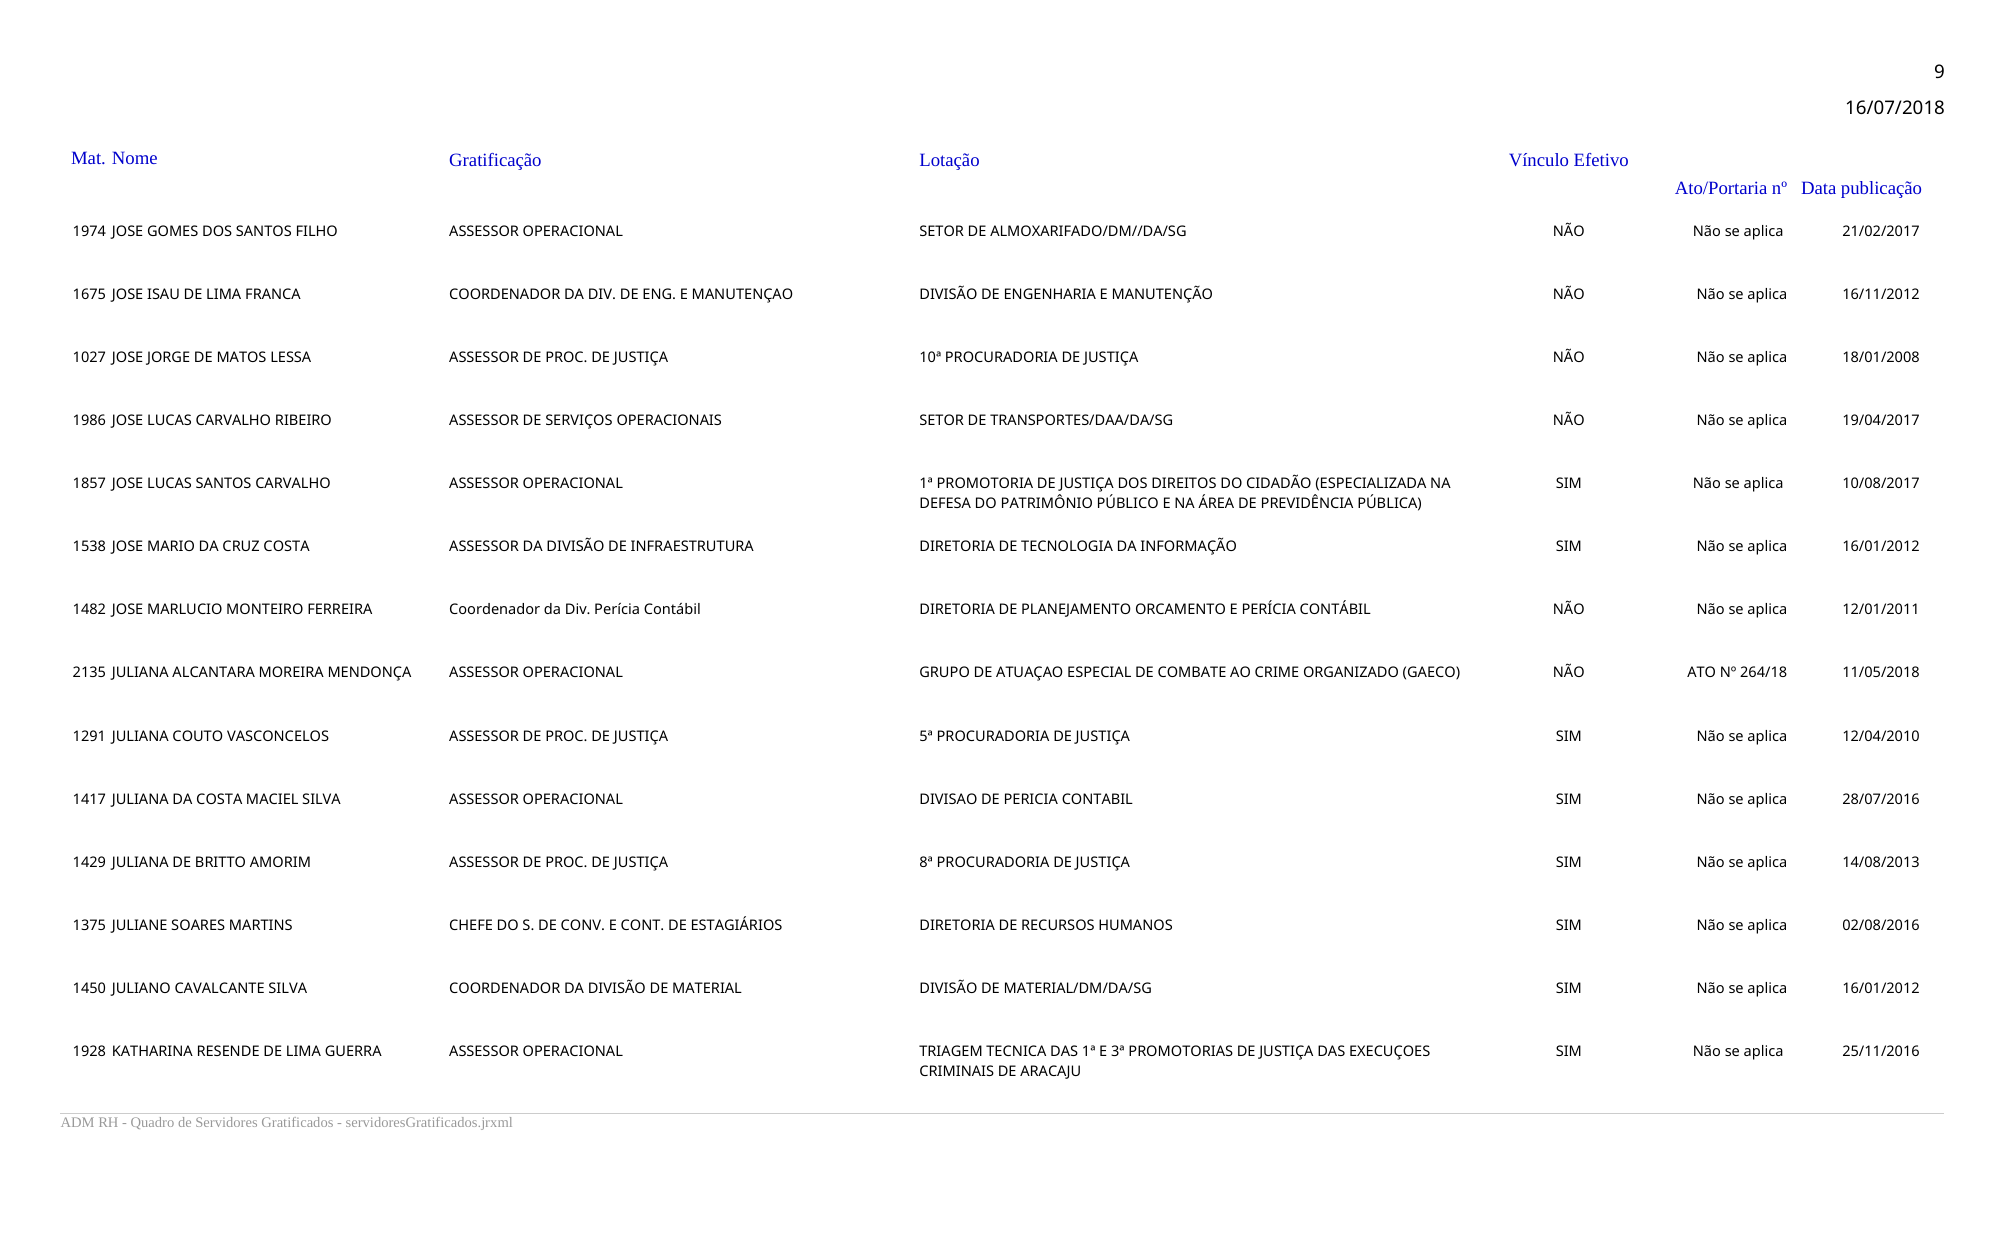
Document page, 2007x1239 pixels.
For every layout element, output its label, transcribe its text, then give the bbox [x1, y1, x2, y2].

table_cell JOSE ISAU DE LIMA FRANCA [112, 284, 440, 344]
table_cell [0, 249, 112, 262]
table_cell [1642, 249, 2007, 262]
table_cell [1486, 628, 1495, 641]
table_cell NÃO [1495, 410, 1642, 452]
table_cell [0, 725, 9, 754]
table_cell [0, 852, 9, 880]
table_cell ADM RH - Quadro de Servidores Gratificados - servidoresGratificados.jrxml [60, 1114, 1944, 1137]
table_cell [440, 704, 449, 722]
table_cell [1787, 789, 1792, 817]
table_cell Ato/Portaria nº [1650, 177, 1787, 207]
table_cell 1974 [9, 220, 106, 249]
table_cell [1486, 1083, 2007, 1101]
table_cell [910, 375, 919, 389]
table_cell [0, 95, 1790, 123]
table_cell [0, 312, 112, 326]
table_cell [910, 179, 919, 207]
table_cell [1642, 817, 2007, 831]
table_cell [910, 1041, 919, 1069]
table_cell [1486, 662, 1495, 691]
table_cell [1486, 852, 1495, 880]
table_cell [910, 410, 919, 438]
table_cell [0, 915, 9, 943]
table_cell Não se aplica [1650, 1041, 1787, 1069]
table_cell [910, 915, 919, 943]
table_cell [910, 817, 919, 831]
table_cell [910, 628, 919, 641]
table_cell 1291 [9, 725, 106, 754]
table_cell [440, 347, 449, 375]
table_cell 25/11/2016 [1793, 1041, 1919, 1069]
table_cell [440, 263, 449, 281]
table_cell 1375 [9, 915, 106, 943]
table_cell [1486, 1020, 2007, 1038]
table_cell [1642, 1070, 2007, 1083]
table_cell 1482 [9, 599, 106, 628]
table_cell [1486, 641, 2007, 659]
table_cell [440, 220, 449, 249]
table_cell [106, 473, 112, 501]
table_cell 28/07/2016 [1793, 789, 1919, 817]
table_cell JOSE LUCAS CARVALHO RIBEIRO [112, 410, 440, 470]
table_cell [1486, 473, 1495, 501]
table_cell ASSESSOR DE PROC. DE JUSTIÇA [449, 725, 910, 786]
table_cell [1945, 95, 2007, 123]
table_cell Não se aplica [1650, 284, 1787, 312]
table_cell [910, 880, 919, 894]
table_cell 1986 [9, 410, 106, 438]
table_cell 9 [1790, 59, 1944, 85]
table_cell [106, 284, 112, 312]
table_cell [910, 438, 919, 452]
table_cell 16/11/2012 [1793, 284, 1919, 312]
table_cell [440, 599, 449, 628]
table_cell [106, 1041, 112, 1069]
table_cell [1920, 852, 2007, 880]
table_cell [440, 1006, 449, 1020]
table_cell [1945, 1113, 2007, 1137]
table_cell [1486, 263, 2007, 281]
table_cell [910, 565, 919, 578]
table_cell [0, 957, 112, 975]
table_cell [1920, 473, 2007, 501]
table_cell [0, 209, 2007, 217]
table_cell [1486, 249, 1495, 262]
table_cell ASSESSOR DE PROC. DE JUSTIÇA [449, 852, 910, 912]
table_cell [1486, 817, 1495, 831]
table_cell CHEFE DO S. DE CONV. E CONT. DE ESTAGIÁRIOS [449, 915, 910, 975]
table_cell [1486, 894, 2007, 912]
table_cell Coordenador da Div. Perícia Contábil [449, 599, 910, 659]
table_cell [1642, 1041, 1649, 1069]
table_cell [0, 1113, 60, 1137]
table_header Mat. [44, 147, 106, 177]
table_cell [440, 691, 449, 704]
table_cell [910, 284, 919, 312]
table_cell JULIANA DA COSTA MACIEL SILVA [112, 789, 440, 849]
table_cell [1642, 943, 2007, 957]
table_cell [0, 831, 112, 849]
table_cell [910, 704, 919, 722]
table_cell [440, 894, 449, 912]
table_cell 1429 [9, 852, 106, 880]
table_cell [440, 1020, 449, 1038]
table_cell JOSE LUCAS SANTOS CARVALHO [112, 473, 440, 533]
table_cell 21/02/2017 [1793, 220, 1919, 249]
table_cell 8ª PROCURADORIA DE JUSTIÇA [919, 852, 1486, 912]
table_cell [910, 473, 919, 501]
table_cell [1922, 179, 2007, 207]
table_cell [1642, 312, 2007, 326]
table_cell [0, 179, 44, 207]
table_cell [1486, 978, 1495, 1006]
table_cell [1787, 1041, 1792, 1069]
table_cell [106, 725, 112, 754]
table_cell Não se aplica [1650, 347, 1787, 375]
table_cell [1486, 599, 1495, 628]
table_cell [0, 704, 112, 722]
table_cell [440, 578, 449, 596]
table_cell Não se aplica [1650, 410, 1787, 438]
table_cell [1920, 789, 2007, 817]
table_cell [440, 915, 449, 943]
table_cell [1642, 565, 2007, 578]
table_cell 1928 [9, 1041, 106, 1069]
table_cell [1642, 473, 1649, 501]
table_cell [0, 501, 112, 515]
table_cell [1486, 501, 1495, 515]
table_cell [1787, 978, 1792, 1006]
table_cell COORDENADOR DA DIV. DE ENG. E MANUTENÇAO [449, 284, 910, 344]
table_cell [1486, 179, 1495, 207]
table_cell SIM [1495, 473, 1642, 515]
table_cell NÃO [1495, 347, 1642, 389]
table_cell [910, 691, 919, 704]
table_cell [1787, 725, 1792, 754]
table_cell [0, 438, 112, 452]
table_cell [910, 501, 919, 515]
table_cell [1486, 565, 1495, 578]
table_cell [440, 410, 449, 438]
table_cell [440, 831, 449, 849]
table_cell [0, 943, 112, 957]
table_cell [910, 149, 919, 177]
table_cell [910, 312, 919, 326]
table_cell ASSESSOR OPERACIONAL [449, 473, 910, 533]
table_cell [0, 662, 9, 691]
table_cell [0, 149, 44, 177]
table_cell [0, 628, 112, 641]
table_cell ATO Nº 264/18 [1650, 662, 1787, 691]
table_cell [1486, 389, 2007, 407]
table_cell [910, 452, 919, 470]
table_cell [112, 177, 199, 207]
table_cell 1417 [9, 789, 106, 817]
table_cell [910, 1006, 919, 1020]
table_cell [440, 768, 449, 786]
table_cell [1486, 326, 2007, 344]
table_cell [1642, 536, 1649, 564]
table_cell [0, 473, 9, 501]
table_cell [910, 662, 919, 691]
table_cell [1642, 852, 1649, 880]
table_cell [1642, 438, 2007, 452]
table_cell Não se aplica [1650, 473, 1787, 501]
table_cell [0, 817, 112, 831]
table_cell [1486, 754, 1495, 767]
table_cell SIM [1495, 725, 1642, 767]
table_cell [1486, 957, 2007, 975]
table_cell 2135 [9, 662, 106, 691]
table_cell [1787, 220, 1792, 249]
table_cell SETOR DE TRANSPORTES/DAA/DA/SG [919, 410, 1486, 470]
table_cell DIVISÃO DE ENGENHARIA E MANUTENÇÃO [919, 284, 1486, 344]
table_cell [106, 978, 112, 1006]
table_cell [0, 978, 9, 1006]
table_cell DIVISÃO DE MATERIAL/DM/DA/SG [919, 978, 1486, 1038]
table_cell 16/01/2012 [1793, 536, 1919, 564]
table_cell [440, 754, 449, 767]
table_cell DIVISAO DE PERICIA CONTABIL [919, 789, 1486, 849]
table_cell [0, 375, 112, 389]
table_cell [1642, 375, 2007, 389]
table_header [1650, 147, 1787, 177]
table_cell [1642, 410, 1649, 438]
table_cell [910, 768, 919, 786]
table_cell [0, 59, 1790, 85]
table_cell [440, 249, 449, 262]
table_cell 1857 [9, 473, 106, 501]
table_cell [1486, 375, 1495, 389]
table_cell [910, 978, 919, 1006]
table_cell 16/01/2012 [1793, 978, 1919, 1006]
table_cell [440, 452, 449, 470]
table_cell [1486, 312, 1495, 326]
table_cell [1787, 473, 1792, 501]
table_cell 10ª PROCURADORIA DE JUSTIÇA [919, 347, 1486, 407]
table_cell [1486, 149, 1495, 177]
table_cell [0, 263, 112, 281]
table_cell [440, 312, 449, 326]
table_cell [910, 347, 919, 375]
table_cell [106, 789, 112, 817]
table_cell [910, 249, 919, 262]
table_cell [1486, 438, 1495, 452]
table_cell 1ª PROMOTORIA DE JUSTIÇA DOS DIREITOS DO CIDADÃO (ESPECIALIZADA NA DEFESA DO PATRIMÔNIO PÚBLICO E NA ÁREA DE PREVIDÊNCIA PÚBLICA) [919, 473, 1486, 533]
table_cell DIRETORIA DE PLANEJAMENTO ORCAMENTO E PERÍCIA CONTÁBIL [919, 599, 1486, 659]
table_cell [1920, 410, 2007, 438]
table_cell [1486, 691, 1495, 704]
table_cell [440, 978, 449, 1006]
table_cell ASSESSOR OPERACIONAL [449, 1041, 910, 1101]
table_cell Não se aplica [1650, 599, 1787, 628]
table_cell [910, 263, 919, 281]
table_cell [1920, 725, 2007, 754]
table_cell [910, 1083, 919, 1101]
table_cell [0, 789, 9, 817]
table_cell [1642, 915, 1649, 943]
table_cell [1486, 1041, 1495, 1069]
table_cell [0, 894, 112, 912]
table_cell [0, 1101, 2007, 1113]
table_cell [440, 375, 449, 389]
table_cell [1495, 178, 1642, 207]
table_cell JOSE MARLUCIO MONTEIRO FERREIRA [112, 599, 440, 659]
table_cell [910, 1070, 919, 1083]
table_cell [440, 1041, 449, 1069]
table_cell [440, 326, 449, 344]
table_cell SIM [1495, 852, 1642, 894]
table_cell Não se aplica [1650, 725, 1787, 754]
table_cell [1787, 662, 1792, 691]
table_cell 1450 [9, 978, 106, 1006]
table_cell JOSE JORGE DE MATOS LESSA [112, 347, 440, 407]
table_cell [440, 473, 449, 501]
table_cell [0, 515, 112, 533]
table_cell [1486, 831, 2007, 849]
table_cell [1642, 880, 2007, 894]
table_cell [449, 178, 910, 207]
table_cell ASSESSOR DA DIVISÃO DE INFRAESTRUTURA [449, 536, 910, 596]
table_cell [1920, 915, 2007, 943]
table_cell [1486, 284, 1495, 312]
table_cell SETOR DE ALMOXARIFADO/DM//DA/SG [919, 220, 1486, 281]
table_cell [1642, 149, 1649, 177]
table_cell [106, 852, 112, 880]
table_cell [1642, 725, 1649, 754]
table_cell [1642, 220, 1649, 249]
table_cell [440, 641, 449, 659]
table_cell [910, 578, 919, 596]
table_header Nome [112, 147, 199, 177]
table_cell ASSESSOR DE SERVIÇOS OPERACIONAIS [449, 410, 910, 470]
table_cell [1920, 284, 2007, 312]
table_cell JOSE GOMES DOS SANTOS FILHO [112, 220, 440, 281]
table_cell 19/04/2017 [1793, 410, 1919, 438]
table_cell [0, 1006, 112, 1020]
table_cell [1486, 1006, 1495, 1020]
table_cell [0, 326, 112, 344]
table_cell [106, 347, 112, 375]
table_cell [106, 536, 112, 564]
table_cell [1642, 599, 1649, 628]
table_cell [1486, 347, 1495, 375]
table_cell [0, 768, 112, 786]
table_cell [919, 178, 1486, 207]
table_cell [1642, 662, 1649, 691]
table_cell [1787, 599, 1792, 628]
table_cell [0, 123, 2007, 146]
table_cell [106, 149, 112, 177]
table_cell [0, 754, 112, 767]
table_cell JULIANA ALCANTARA MOREIRA MENDONÇA [112, 662, 440, 722]
table_cell [1486, 915, 1495, 943]
table_cell Vínculo Efetivo [1495, 149, 1642, 178]
table_cell [0, 284, 9, 312]
table_cell DIRETORIA DE TECNOLOGIA DA INFORMAÇÃO [919, 536, 1486, 596]
table_cell [1486, 578, 2007, 596]
table_cell ASSESSOR OPERACIONAL [449, 789, 910, 849]
table_cell [1920, 220, 2007, 249]
table_cell [0, 578, 112, 596]
table_cell [910, 1020, 919, 1038]
table_cell 16/07/2018 [1790, 95, 1944, 123]
table_cell [0, 880, 112, 894]
table_cell [1920, 662, 2007, 691]
table_cell [910, 754, 919, 767]
table_cell [1787, 284, 1792, 312]
table_cell [1945, 59, 2007, 85]
table_cell [0, 85, 2007, 91]
table_cell Data publicação [1787, 177, 1922, 207]
table_header [0, 0, 2007, 57]
table_cell Não se aplica [1650, 915, 1787, 943]
table_cell KATHARINA RESENDE DE LIMA GUERRA [112, 1041, 440, 1101]
table_cell [1787, 410, 1792, 438]
table_cell [910, 326, 919, 344]
table_cell [1642, 754, 2007, 767]
table_cell Lotação [919, 149, 1486, 178]
table_cell [910, 789, 919, 817]
table_cell [0, 220, 9, 249]
table_cell ASSESSOR OPERACIONAL [449, 220, 910, 281]
table_cell [1486, 789, 1495, 817]
table_cell SIM [1495, 1041, 1642, 1083]
table_cell Gratificação [449, 149, 910, 178]
table_cell 11/05/2018 [1793, 662, 1919, 691]
table_cell [0, 599, 9, 628]
table_cell 18/01/2008 [1793, 347, 1919, 375]
table_cell [1486, 768, 2007, 786]
table_cell [1642, 978, 1649, 1006]
table_cell [440, 501, 449, 515]
table_cell [106, 179, 112, 207]
table_cell [910, 725, 919, 754]
table_cell JOSE MARIO DA CRUZ COSTA [112, 536, 440, 596]
table_cell [1486, 704, 2007, 722]
table_cell [0, 410, 9, 438]
table_cell [0, 565, 112, 578]
table_cell COORDENADOR DA DIVISÃO DE MATERIAL [449, 978, 910, 1038]
table_cell [910, 894, 919, 912]
table_cell [440, 943, 449, 957]
table_cell [1920, 599, 2007, 628]
table_cell 1538 [9, 536, 106, 564]
table_cell [1486, 943, 1495, 957]
table_cell JULIANE SOARES MARTINS [112, 915, 440, 975]
table_cell [910, 852, 919, 880]
table_cell [910, 515, 919, 533]
table_cell [1486, 410, 1495, 438]
table_cell [910, 536, 919, 564]
table_cell [1642, 347, 1649, 375]
table_cell 14/08/2013 [1793, 852, 1919, 880]
table_cell [199, 179, 449, 207]
table_cell [1486, 515, 2007, 533]
table_cell NÃO [1495, 599, 1642, 641]
table_cell [440, 284, 449, 312]
table_cell [910, 831, 919, 849]
table_cell 1675 [9, 284, 106, 312]
table_cell [106, 915, 112, 943]
table_cell [1787, 852, 1792, 880]
table_cell [1486, 1070, 1495, 1083]
table_cell [1486, 536, 1495, 564]
table_cell [910, 641, 919, 659]
table_cell [440, 852, 449, 880]
table_cell GRUPO DE ATUAÇAO ESPECIAL DE COMBATE AO CRIME ORGANIZADO (GAECO) [919, 662, 1486, 722]
table_cell [0, 1083, 112, 1101]
table_cell JULIANA DE BRITTO AMORIM [112, 852, 440, 912]
table_cell [910, 389, 919, 407]
table_cell [910, 957, 919, 975]
table_cell [199, 149, 449, 177]
table_cell [1642, 284, 1649, 312]
table_header [1787, 147, 1922, 177]
table_cell 1027 [9, 347, 106, 375]
table_cell Não se aplica [1650, 852, 1787, 880]
table_cell TRIAGEM TECNICA DAS 1ª E 3ª PROMOTORIAS DE JUSTIÇA DAS EXECUÇOES CRIMINAIS DE ARACAJU [919, 1041, 1486, 1101]
table_cell ASSESSOR DE PROC. DE JUSTIÇA [449, 347, 910, 407]
table_cell [1787, 915, 1792, 943]
table_cell [1920, 536, 2007, 564]
table_cell [106, 662, 112, 691]
table_cell [440, 1083, 449, 1101]
table_cell NÃO [1495, 284, 1642, 326]
table_cell [1920, 1041, 2007, 1069]
table_cell 5ª PROCURADORIA DE JUSTIÇA [919, 725, 1486, 786]
table_cell [440, 880, 449, 894]
table_cell [0, 641, 112, 659]
table_cell 10/08/2017 [1793, 473, 1919, 501]
table_cell JULIANO CAVALCANTE SILVA [112, 978, 440, 1038]
table_cell [0, 1020, 112, 1038]
table_cell [1642, 179, 1649, 207]
table_cell [440, 628, 449, 641]
table_cell NÃO [1495, 220, 1642, 262]
table_cell Não se aplica [1650, 789, 1787, 817]
table_cell [0, 347, 9, 375]
table_cell SIM [1495, 915, 1642, 957]
table_cell [1920, 347, 2007, 375]
table_cell [440, 389, 449, 407]
table_cell [106, 599, 112, 628]
table_cell [910, 943, 919, 957]
table_cell [0, 1070, 112, 1083]
table_cell SIM [1495, 789, 1642, 831]
table_cell [440, 438, 449, 452]
table_cell 02/08/2016 [1793, 915, 1919, 943]
table_cell NÃO [1495, 662, 1642, 704]
table_cell [440, 1070, 449, 1083]
table_cell [1922, 149, 2007, 177]
table_cell [1920, 978, 2007, 1006]
table_cell [1642, 628, 2007, 641]
table_cell [440, 817, 449, 831]
table_cell [1787, 347, 1792, 375]
table_cell [1642, 1006, 2007, 1020]
table_cell [0, 1041, 9, 1069]
table_cell [910, 220, 919, 249]
table_cell [0, 452, 112, 470]
table_cell [1486, 220, 1495, 249]
table_cell [0, 536, 9, 564]
table_cell [106, 410, 112, 438]
table_cell [440, 565, 449, 578]
table_cell [0, 691, 112, 704]
table_cell [910, 599, 919, 628]
table_cell [44, 177, 106, 207]
table_cell [0, 389, 112, 407]
table_cell 12/01/2011 [1793, 599, 1919, 628]
table_cell ASSESSOR OPERACIONAL [449, 662, 910, 722]
table_cell Não se aplica [1650, 978, 1787, 1006]
table_cell SIM [1495, 536, 1642, 578]
table_cell DIRETORIA DE RECURSOS HUMANOS [919, 915, 1486, 975]
table_cell [106, 220, 112, 249]
table_cell [1642, 789, 1649, 817]
table_cell [1486, 880, 1495, 894]
table_cell [1642, 501, 2007, 515]
table_cell 12/04/2010 [1793, 725, 1919, 754]
table_cell [1787, 536, 1792, 564]
table_cell [440, 957, 449, 975]
table_cell [440, 515, 449, 533]
table_cell [1642, 691, 2007, 704]
table_cell Não se aplica [1650, 220, 1787, 249]
table_cell JULIANA COUTO VASCONCELOS [112, 725, 440, 786]
table_cell [1486, 725, 1495, 754]
table_cell [1486, 452, 2007, 470]
table_cell SIM [1495, 978, 1642, 1020]
table_cell Não se aplica [1650, 536, 1787, 564]
table_cell [440, 662, 449, 691]
table_cell [440, 536, 449, 564]
table_cell [440, 725, 449, 754]
table_cell [440, 789, 449, 817]
